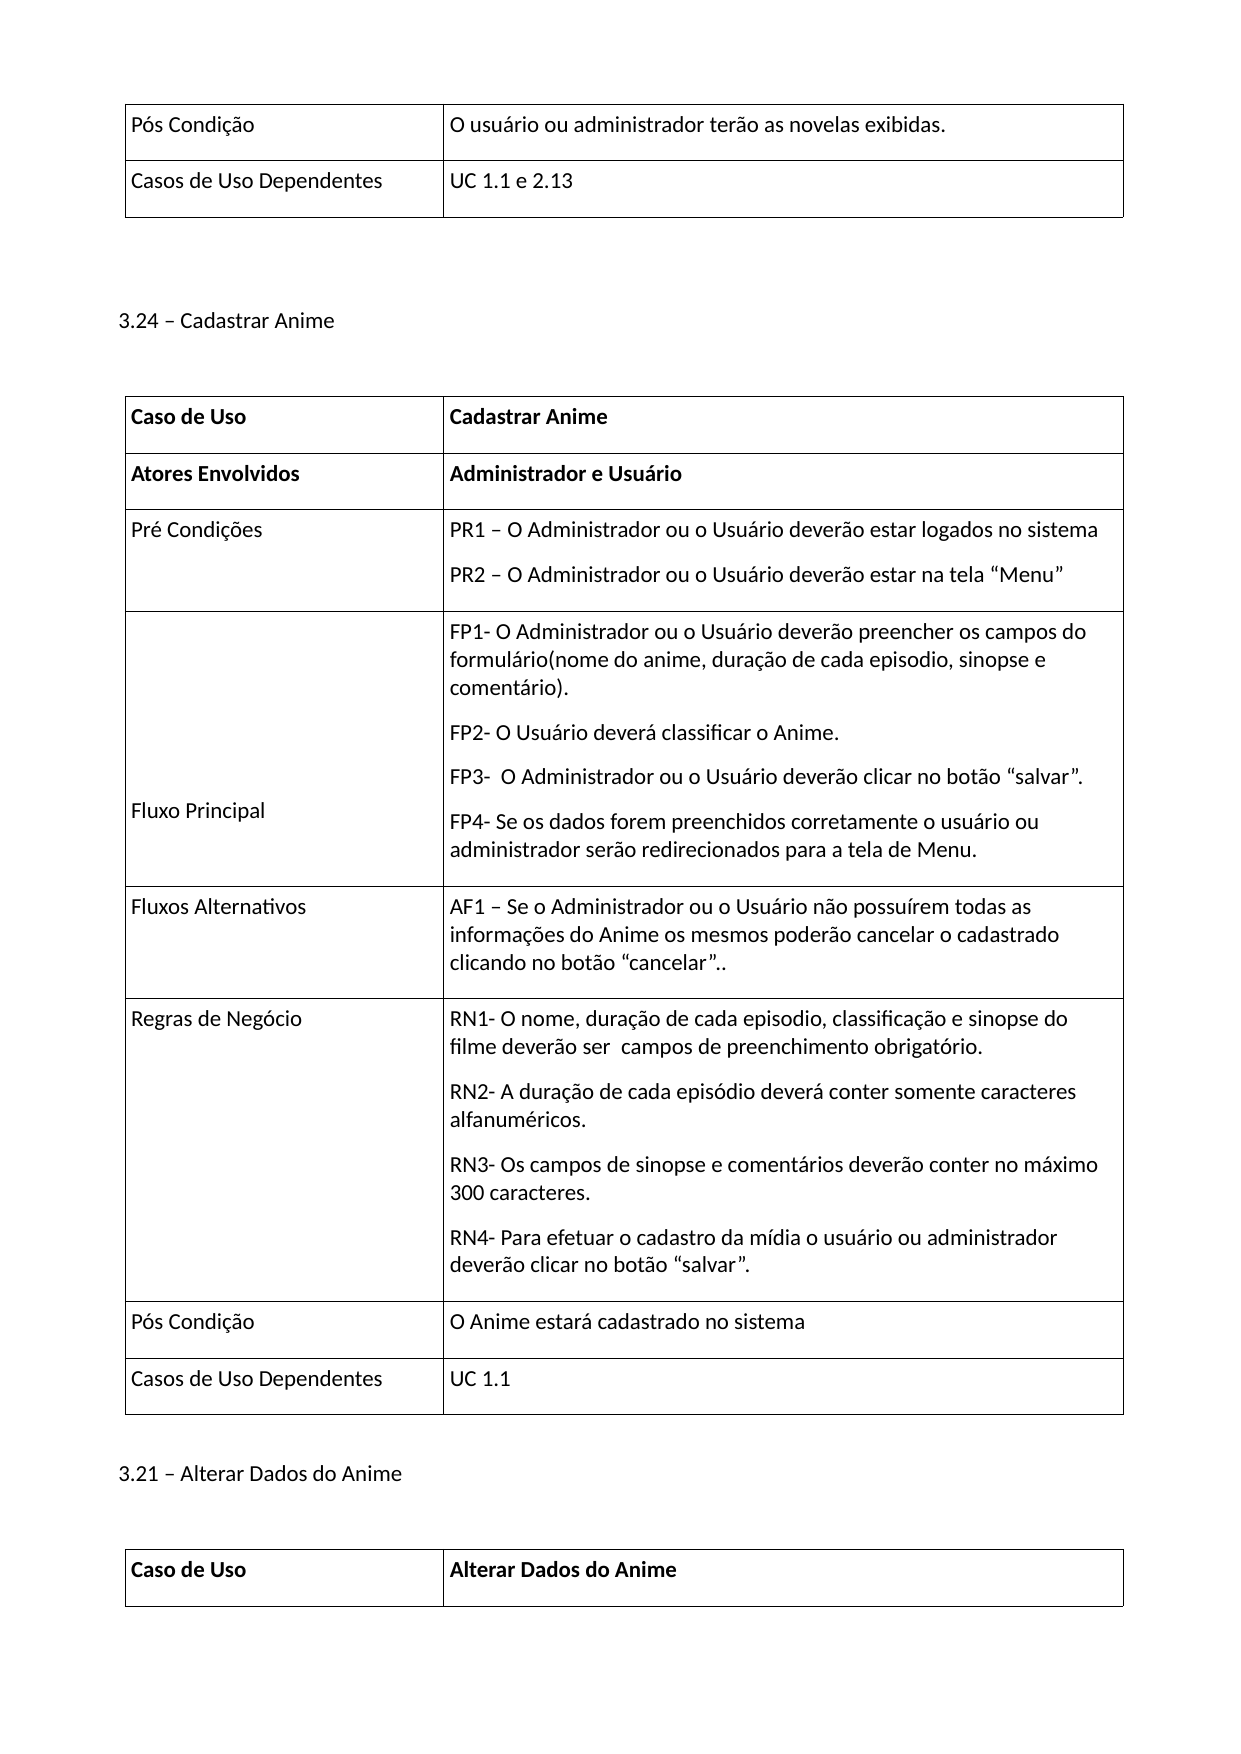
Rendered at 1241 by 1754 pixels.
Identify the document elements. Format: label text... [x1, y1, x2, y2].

table_cell UC 1.1 [444, 1359, 1123, 1414]
table_cell Fluxo Principal [126, 612, 443, 886]
table_cell O Anime estará cadastrado no sistema [444, 1302, 1123, 1358]
table_cell Casos de Uso Dependentes [126, 161, 443, 217]
table_cell Administrador e Usuário [444, 454, 1123, 509]
table_header Caso de Uso [126, 1550, 443, 1606]
table_cell RN1- O nome, duração de cada episodio, classificação e sinopse do filme deverão ser campos de preenchimento obrigatório. RN2- A duração de cada episódio deverá conter somente caracteres alfanuméricos. RN3- Os campos de sinopse e comentários deverão conter no máximo 300 caracteres. RN4- Para efetuar o cadastro da mídia o usuário ou administrador deverão clicar no botão “salvar”. [444, 999, 1123, 1301]
table_cell O usuário ou administrador terão as novelas exibidas. [444, 105, 1123, 160]
table_cell Atores Envolvidos [126, 454, 443, 509]
table_cell Pré Condições [126, 510, 443, 611]
table_header Caso de Uso [126, 397, 443, 453]
table_cell FP1- O Administrador ou o Usuário deverão preencher os campos do formulário(nome do anime, duração de cada episodio, sinopse e comentário). FP2- O Usuário deverá classificar o Anime. FP3- O Administrador ou o Usuário deverão clicar no botão “salvar”. FP4- Se os dados forem preenchidos corretamente o usuário ou administrador serão redirecionados para a tela de Menu. [444, 612, 1123, 886]
text 3.21 – Alterar Dados do Anime [118, 1459, 1122, 1488]
text 3.24 – Cadastrar Anime [118, 307, 1122, 335]
table_cell Pós Condição [126, 105, 443, 160]
table_header Cadastrar Anime [444, 397, 1123, 453]
table_cell Pós Condição [126, 1302, 443, 1358]
table_cell UC 1.1 e 2.13 [444, 161, 1123, 217]
table_cell PR1 – O Administrador ou o Usuário deverão estar logados no sistema PR2 – O Administrador ou o Usuário deverão estar na tela “Menu” [444, 510, 1123, 611]
table_cell Regras de Negócio [126, 999, 443, 1301]
table_cell Casos de Uso Dependentes [126, 1359, 443, 1414]
table_cell Fluxos Alternativos [126, 887, 443, 998]
table_cell AF1 – Se o Administrador ou o Usuário não possuírem todas as informações do Anime os mesmos poderão cancelar o cadastrado clicando no botão “cancelar”.. [444, 887, 1123, 998]
table_header Alterar Dados do Anime [444, 1550, 1123, 1606]
